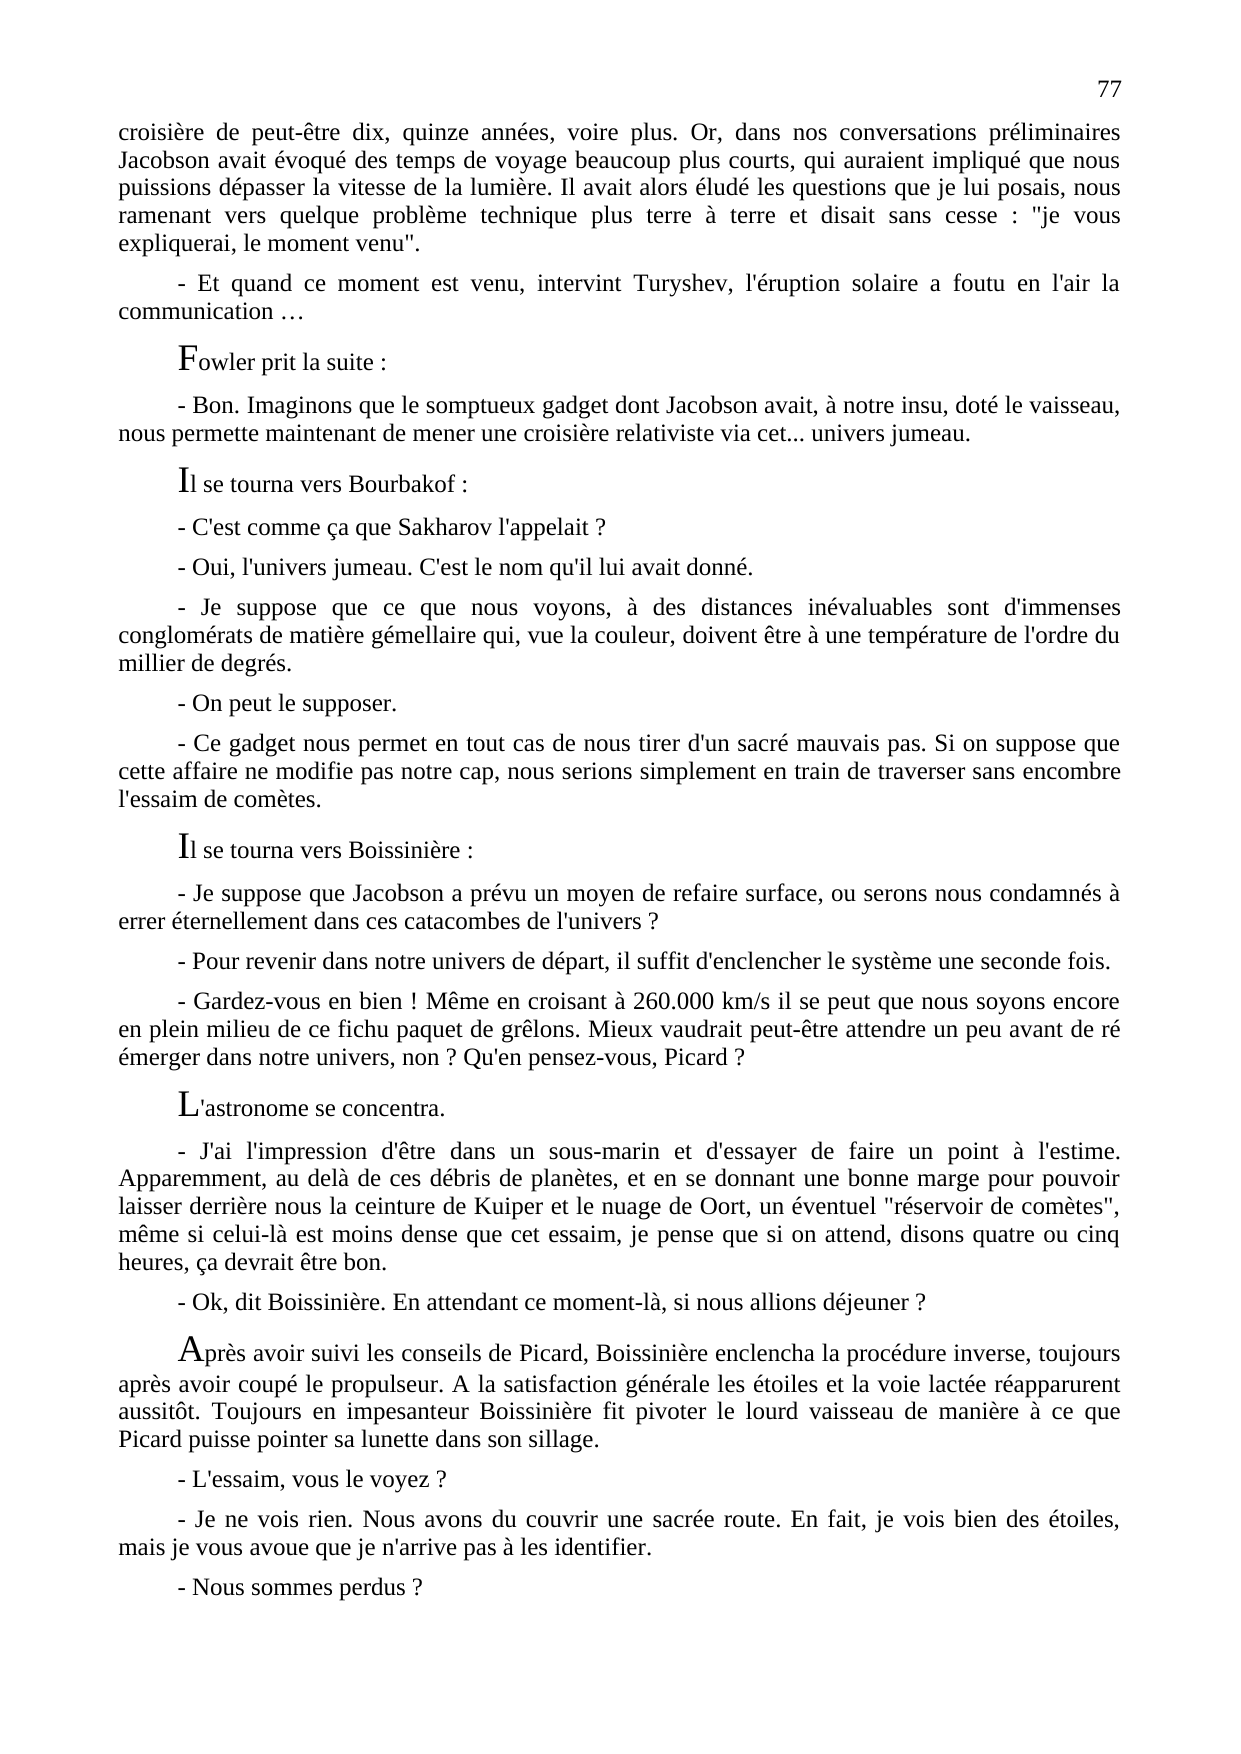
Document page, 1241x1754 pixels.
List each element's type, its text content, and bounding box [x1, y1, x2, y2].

text - On peut le supposer. [118, 689, 1122, 717]
text - Gardez-vous en bien ! Même en croisant à 260.000 km/s il se peut que nous soyons encore en plein milieu de ce fichu paquet de grêlons. Mieux vaudrait peut-être attendre un peu avant de ré émerger dans notre univers, non ? Qu'en pensez-vous, Picard ? [118, 987, 1122, 1070]
text - L'essaim, vous le voyez ? [118, 1465, 1122, 1493]
text - Nous sommes perdus ? [118, 1573, 1122, 1601]
text - Je ne vois rien. Nous avons du couvrir une sacrée route. En fait, je vois bien des étoiles, mais je vous avoue que je n'arrive pas à les identifier. [118, 1506, 1122, 1561]
text L'astronome se concentra. [118, 1083, 1122, 1124]
text - Je suppose que Jacobson a prévu un moyen de refaire surface, ou serons nous condamnés à errer éternellement dans ces catacombes de l'univers ? [118, 879, 1122, 934]
text - J'ai l'impression d'être dans un sous-marin et d'essayer de faire un point à l'estime. Apparemment, au delà de ces débris de planètes, et en se donnant une bonne marge pour pouvoir laisser derrière nous la ceinture de Kuiper et le nuage de Oort, un éventuel "réservoir de comètes", même si celui-là est moins dense que cet essaim, je pense que si on attend, disons quatre ou cinq heures, ça devrait être bon. [118, 1137, 1122, 1275]
text - C'est comme ça que Sakharov l'appelait ? [118, 513, 1122, 541]
text Fowler prit la suite : [118, 337, 1122, 379]
text - Ce gadget nous permet en tout cas de nous tirer d'un sacré mauvais pas. Si on suppose que cette affaire ne modifie pas notre cap, nous serions simplement en train de traverser sans encombre l'essaim de comètes. [118, 729, 1122, 812]
text - Pour revenir dans notre univers de départ, il suffit d'enclencher le système une seconde fois. [118, 947, 1122, 975]
text Après avoir suivi les conseils de Picard, Boissinière enclencha la procédure inverse, toujours après avoir coupé le propulseur. A la satisfaction générale les étoiles et la voie lactée réapparurent aussitôt. Toujours en impesanteur Boissinière fit pivoter le lourd vaisseau de manière à ce que Picard puisse pointer sa lunette dans son sillage. [118, 1328, 1122, 1453]
text - Je suppose que ce que nous voyons, à des distances inévaluables sont d'immenses conglomérats de matière gémellaire qui, vue la couleur, doivent être à une température de l'ordre du millier de degrés. [118, 593, 1122, 677]
text - Oui, l'univers jumeau. C'est le nom qu'il lui avait donné. [118, 553, 1122, 581]
text - Bon. Imaginons que le somptueux gadget dont Jacobson avait, à notre insu, doté le vaisseau, nous permette maintenant de mener une croisière relativiste via cet... univers jumeau. [118, 391, 1122, 447]
text - Et quand ce moment est venu, intervint Turyshev, l'éruption solaire a foutu en l'air la communication … [118, 269, 1122, 324]
text Il se tourna vers Bourbakof : [118, 459, 1122, 501]
text - Ok, dit Boissinière. En attendant ce moment-là, si nous allions déjeuner ? [118, 1288, 1122, 1316]
text Il se tourna vers Boissinière : [118, 825, 1122, 867]
text croisière de peut-être dix, quinze années, voire plus. Or, dans nos conversations préliminaires Jacobson avait évoqué des temps de voyage beaucoup plus courts, qui auraient impliqué que nous puissions dépasser la vitesse de la lumière. Il avait alors éludé les questions que je lui posais, nous ramenant vers quelque problème technique plus terre à terre et disait sans cesse : "je vous expliquerai, le moment venu". [118, 118, 1122, 257]
